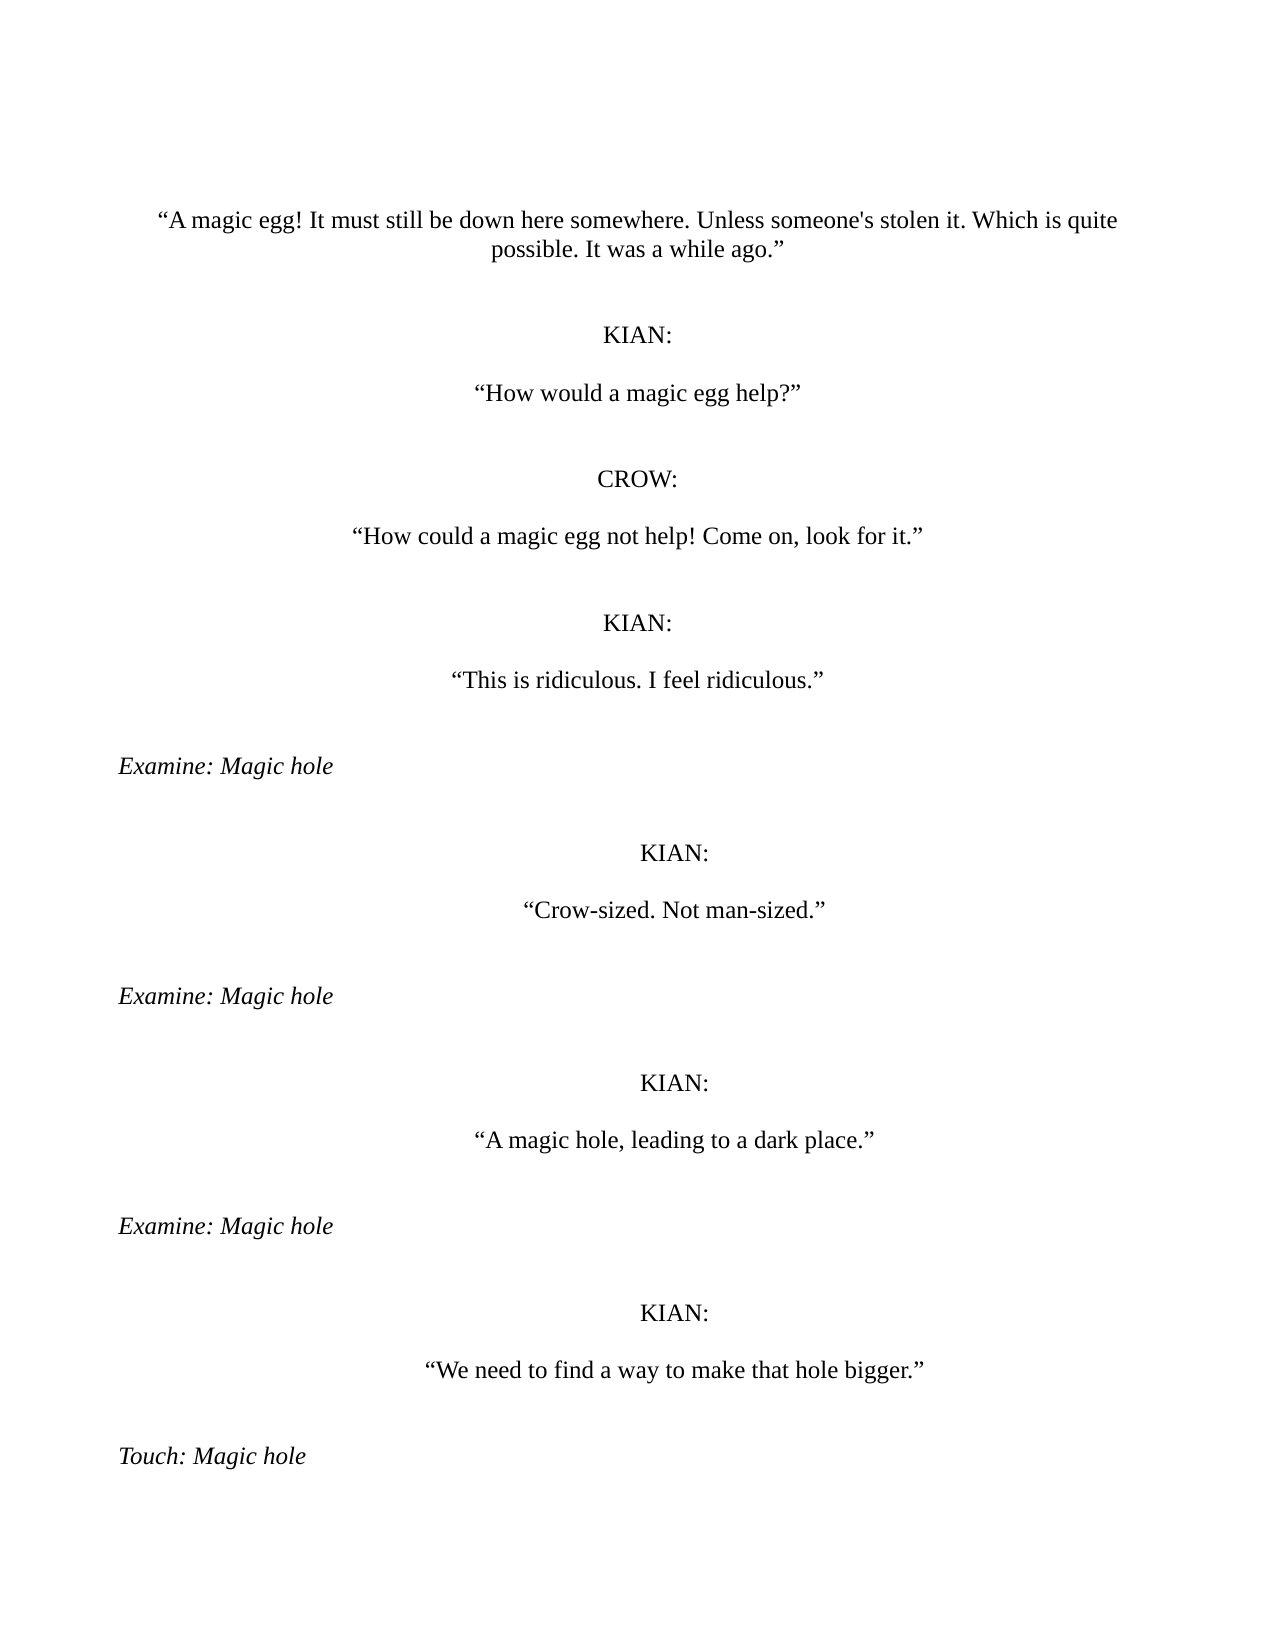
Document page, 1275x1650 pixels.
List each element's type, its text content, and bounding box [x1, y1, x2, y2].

text “A magic hole, leading to a dark place.” [118, 1125, 1157, 1154]
text KIAN: [118, 608, 1157, 636]
text “How would a magic egg help?” [118, 378, 1157, 406]
text KIAN: [118, 1068, 1157, 1096]
text “How could a magic egg not help! Come on, look for it.” [118, 521, 1157, 550]
text CROW: [118, 464, 1157, 493]
text Examine: Magic hole [118, 751, 1157, 780]
text “Crow-sized. Not man-sized.” [118, 895, 1157, 924]
text KIAN: [118, 320, 1157, 349]
text KIAN: [118, 838, 1157, 866]
text Touch: Magic hole [118, 1441, 1157, 1470]
text KIAN: [118, 1298, 1157, 1326]
text Examine: Magic hole [118, 1211, 1157, 1240]
text Examine: Magic hole [118, 981, 1157, 1010]
text “We need to find a way to make that hole bigger.” [118, 1355, 1157, 1384]
text “A magic egg! It must still be down here somewhere. Unless someone's stolen it. Which is quite possible. It was a while ago.” [118, 205, 1157, 263]
text “This is ridiculous. I feel ridiculous.” [118, 665, 1157, 694]
